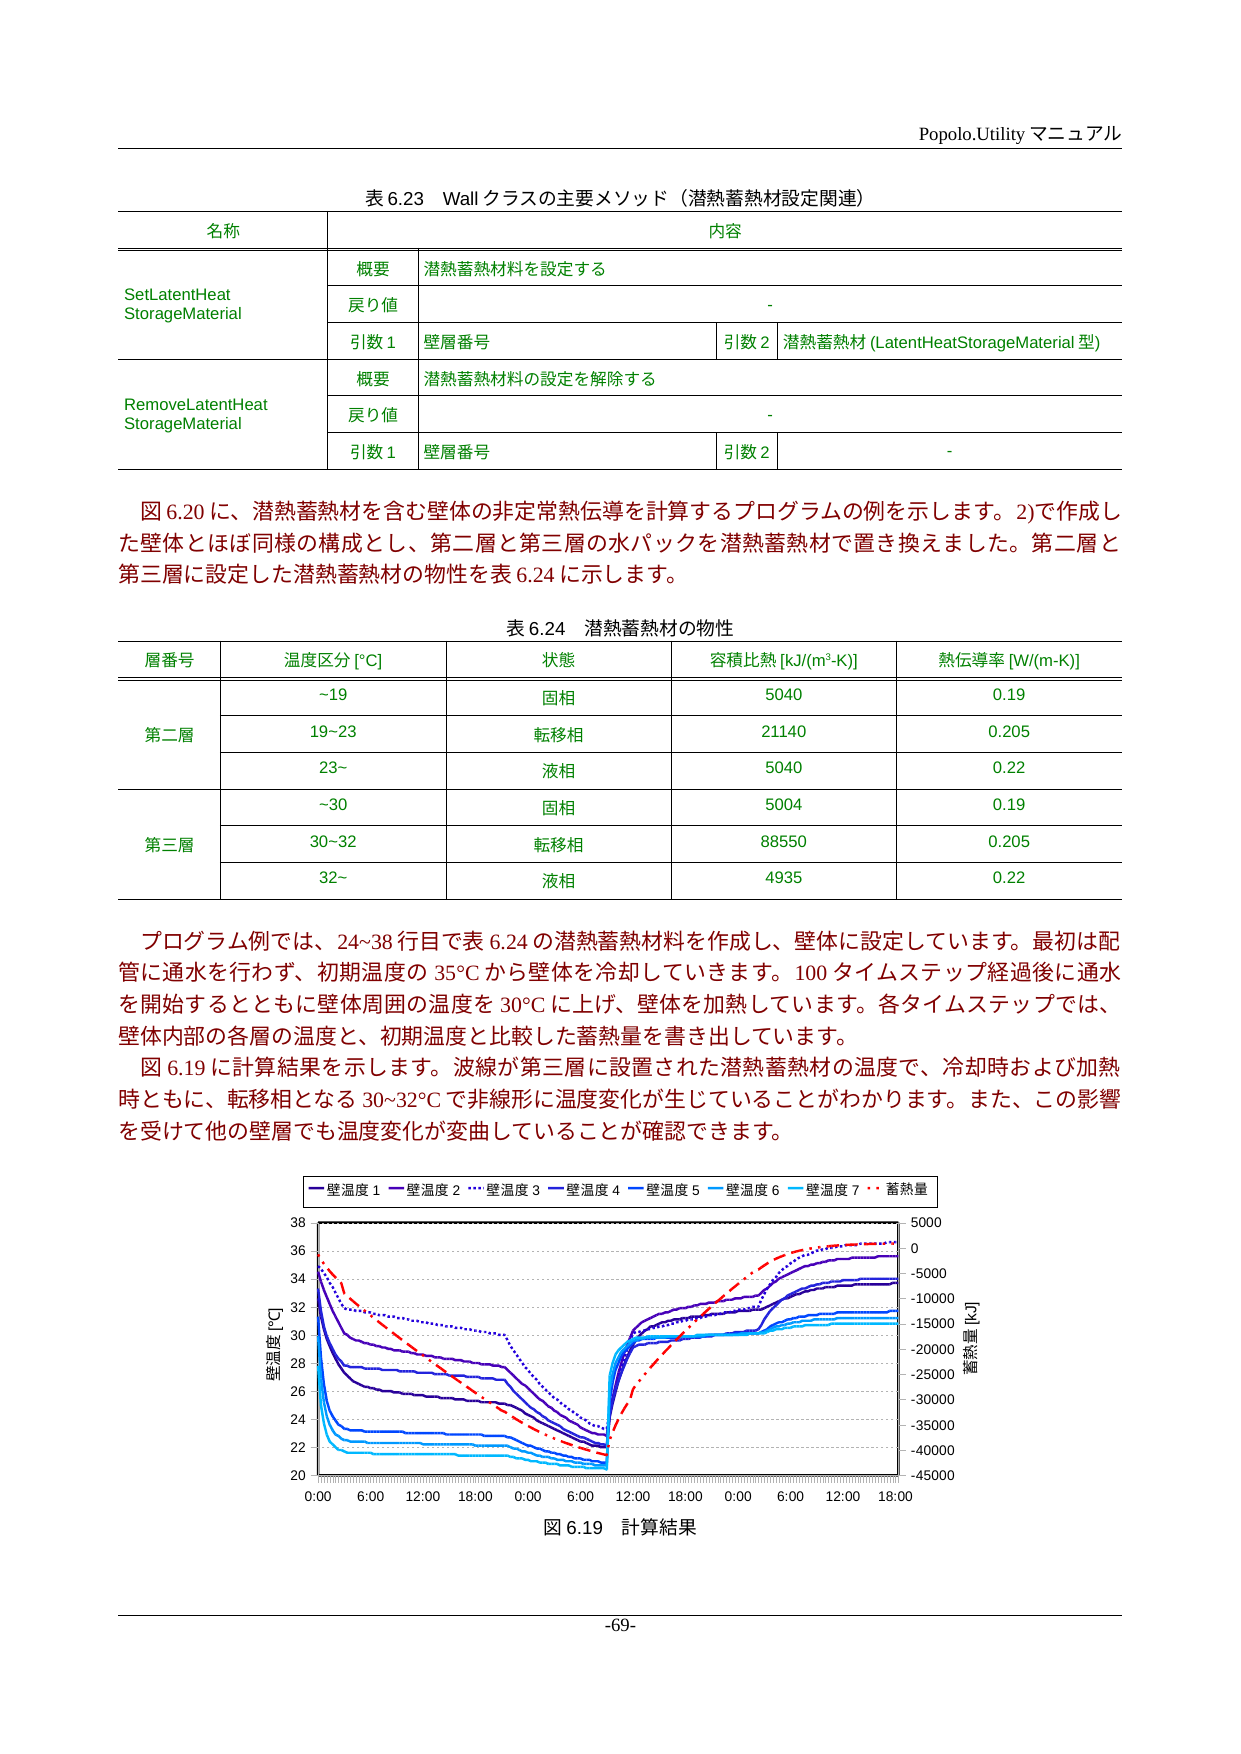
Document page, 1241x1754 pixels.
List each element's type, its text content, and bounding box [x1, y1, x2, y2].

text 表6.23 Wallクラスの主要メソッド（潜熱蓄熱材設定関連） [118, 184, 1122, 211]
text プログラム例では、24~38行目で表6.24の潜熱蓄熱材料を作成し、壁体に設定しています。最初は配管に通水を行わず、初期温度の35°Cから壁体を冷却していきます。100タイムステップ経過後に通水を開始するとともに壁体周囲の温度を30°Cに上げ、壁体を加熱しています。各タイムステップでは、壁体内部の各層の温度と、初期温度と比較した蓄熱量を書き出しています。 [118, 924, 1122, 1050]
table_cell 0.205 [897, 716, 1122, 752]
table_header 状態 [447, 642, 671, 677]
table_cell 引数2 [717, 323, 777, 359]
table_cell RemoveLatentHeat StorageMaterial [118, 360, 327, 469]
table_cell 5040 [672, 753, 896, 788]
table_cell 21140 [672, 716, 896, 752]
table_header 温度区分 [°C] [221, 642, 446, 677]
table_cell 戻り値 [328, 286, 418, 322]
table_cell 5004 [672, 790, 896, 825]
table_cell 固相 [447, 790, 671, 825]
table_cell 戻り値 [328, 396, 418, 432]
table_cell 転移相 [447, 716, 671, 752]
table_cell 固相 [447, 681, 671, 715]
table_cell 32~ [221, 863, 446, 898]
table_cell ~19 [221, 681, 446, 715]
table_header 名称 [118, 212, 327, 247]
text 図6.19に計算結果を示します。波線が第三層に設置された潜熱蓄熱材の温度で、冷却時および加熱時ともに、転移相となる30~32°Cで非線形に温度変化が生じていることがわかります。また、この影響を受けて他の壁層でも温度変化が変曲していることが確認できます。 [118, 1050, 1122, 1145]
text 図6.19 計算結果 [118, 1170, 1122, 1539]
table_cell ~30 [221, 790, 446, 825]
table_cell 第三層 [118, 790, 220, 898]
table_cell 引数1 [328, 323, 418, 359]
table_cell 壁層番号 [419, 323, 716, 359]
table_cell 潜熱蓄熱材料を設定する [419, 251, 1122, 285]
table_cell 液相 [447, 863, 671, 898]
table_cell 引数2 [717, 433, 777, 469]
table_cell 0.22 [897, 753, 1122, 788]
table_cell 30~32 [221, 826, 446, 862]
table_cell 概要 [328, 251, 418, 285]
table_cell 引数1 [328, 433, 418, 469]
table_cell 第二層 [118, 681, 220, 788]
table_cell 4935 [672, 863, 896, 898]
table_header 内容 [328, 212, 1122, 247]
table_cell 0.19 [897, 681, 1122, 715]
table_cell - [778, 433, 1122, 469]
table_cell 19~23 [221, 716, 446, 752]
table_cell 0.22 [897, 863, 1122, 898]
table_cell 88550 [672, 826, 896, 862]
text 表6.24 潜熱蓄熱材の物性 [118, 613, 1122, 641]
table_cell SetLatentHeat StorageMaterial [118, 251, 327, 359]
text 図6.20に、潜熱蓄熱材を含む壁体の非定常熱伝導を計算するプログラムの例を示します。2)で作成した壁体とほぼ同様の構成とし、第二層と第三層の水パックを潜熱蓄熱材で置き換えました。第二層と第三層に設定した潜熱蓄熱材の物性を表6.24に示します。 [118, 494, 1122, 589]
table_cell 壁層番号 [419, 433, 716, 469]
table_cell 転移相 [447, 826, 671, 862]
table_cell - [419, 286, 1122, 322]
table_header 容積比熱 [kJ/(m3-K)] [672, 642, 896, 677]
table_cell 概要 [328, 360, 418, 395]
table_cell 0.19 [897, 790, 1122, 825]
table_cell 潜熱蓄熱材料の設定を解除する [419, 360, 1122, 395]
table_cell 5040 [672, 681, 896, 715]
table_cell 潜熱蓄熱材 (LatentHeatStorageMaterial型) [778, 323, 1122, 359]
table_header 層番号 [118, 642, 220, 677]
table_cell 液相 [447, 753, 671, 788]
table_header 熱伝導率 [W/(m-K)] [897, 642, 1122, 677]
table_cell 23~ [221, 753, 446, 788]
table_cell 0.205 [897, 826, 1122, 862]
table_cell - [419, 396, 1122, 432]
